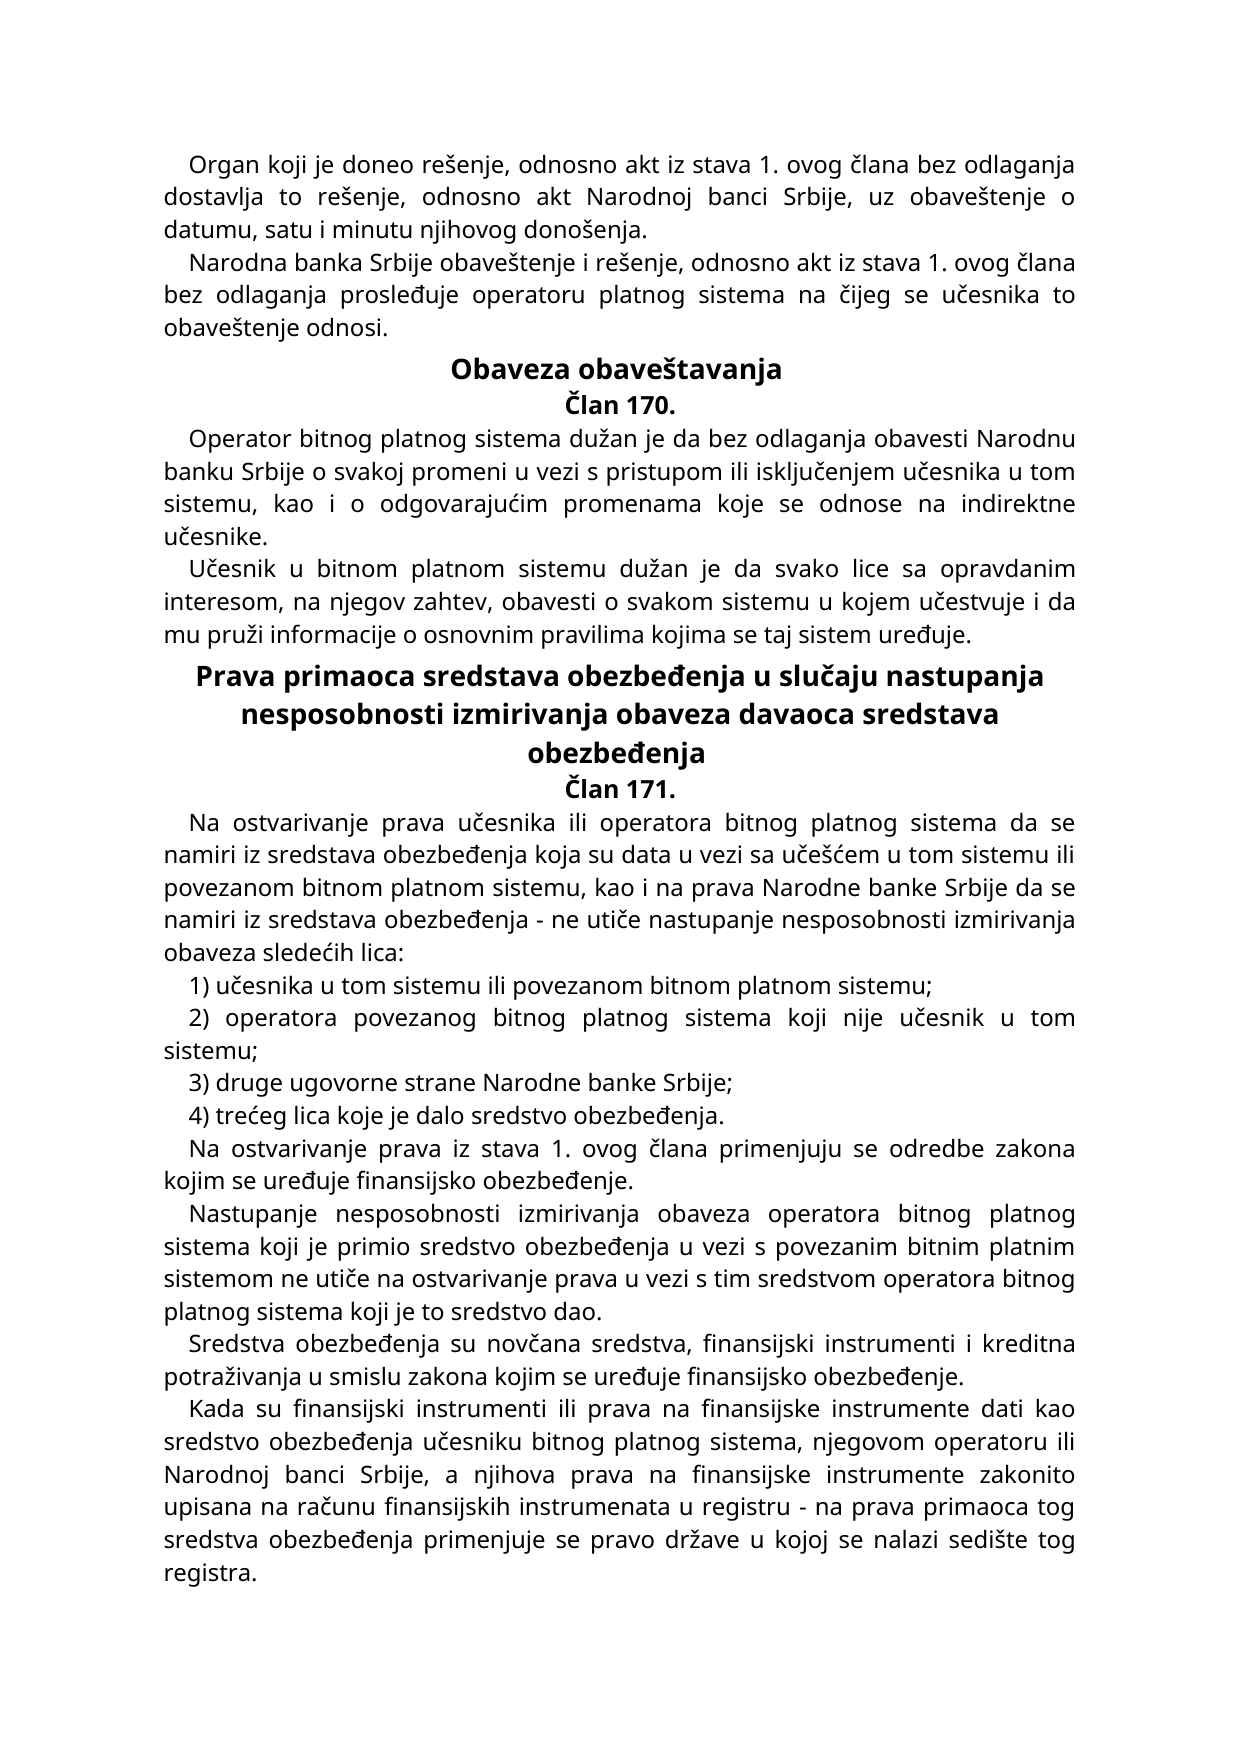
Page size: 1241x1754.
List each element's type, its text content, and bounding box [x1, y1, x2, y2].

text Učesnik u bitnom platnom sistemu dužan je da svako lice sa opravdanim interesom, na njegov zahtev, obavesti o svakom sistemu u kojem učestvuje i da mu pruži informacije o osnovnim pravilima kojima se taj sistem uređuje. [163, 552, 1077, 650]
text Na ostvarivanje prava učesnika ili operatora bitnog platnog sistema da se namiri iz sredstava obezbeđenja koja su data u vezi sa učešćem u tom sistemu ili povezanom bitnom platnom sistemu, kao i na prava Narodne banke Srbije da se namiri iz sredstava obezbeđenja - ne utiče nastupanje nesposobnosti izmirivanja obaveza sledećih lica: [163, 805, 1077, 968]
text Na ostvarivanje prava iz stava 1. ovog člana primenjuju se odredbe zakona kojim se uređuje finansijsko obezbeđenje. [163, 1131, 1077, 1197]
text Obaveza obaveštavanja [148, 349, 1093, 388]
text Kada su finansijski instrumenti ili prava na finansijske instrumente dati kao sredstvo obezbeđenja učesniku bitnog platnog sistema, njegovom operatoru ili Narodnoj banci Srbije, a njihova prava na finansijske instrumente zakonito upisana na računu finansijskih instrumenata u registru - na prava primaoca tog sredstva obezbeđenja primenjuje se pravo države u kojoj se nalazi sedište tog registra. [163, 1392, 1077, 1588]
text Narodna banka Srbije obaveštenje i rešenje, odnosno akt iz stava 1. ovog člana bez odlaganja prosleđuje operatoru platnog sistema na čijeg se učesnika to obaveštenje odnosi. [163, 245, 1077, 343]
text 4) trećeg lica koje je dalo sredstvo obezbeđenja. [163, 1099, 1077, 1131]
text Organ koji je doneo rešenje, odnosno akt iz stava 1. ovog člana bez odlaganja dostavlja to rešenje, odnosno akt Narodnoj banci Srbije, uz obaveštenje o datumu, satu i minutu njihovog donošenja. [163, 148, 1077, 245]
text Član 170. [148, 388, 1093, 422]
text 2) operatora povezanog bitnog platnog sistema koji nije učesnik u tom sistemu; [163, 1001, 1077, 1066]
text 1) učesnika u tom sistemu ili povezanom bitnom platnom sistemu; [163, 968, 1077, 1001]
text Sredstva obezbeđenja su novčana sredstva, finansijski instrumenti i kreditna potraživanja u smislu zakona kojim se uređuje finansijsko obezbeđenje. [163, 1327, 1077, 1392]
text Operator bitnog platnog sistema dužan je da bez odlaganja obavesti Narodnu banku Srbije o svakoj promeni u vezi s pristupom ili isključenjem učesnika u tom sistemu, kao i o odgovarajućim promenama koje se odnose na indirektne učesnike. [163, 422, 1077, 552]
text Prava primaoca sredstava obezbeđenja u slučaju nastupanja nesposobnosti izmirivanja obaveza davaoca sredstava obezbeđenja [148, 656, 1093, 771]
text Nastupanje nesposobnosti izmirivanja obaveza operatora bitnog platnog sistema koji je primio sredstvo obezbeđenja u vezi s povezanim bitnim platnim sistemom ne utiče na ostvarivanje prava u vezi s tim sredstvom operatora bitnog platnog sistema koji je to sredstvo dao. [163, 1197, 1077, 1327]
text Član 171. [148, 771, 1093, 805]
text 3) druge ugovorne strane Narodne banke Srbije; [163, 1066, 1077, 1099]
